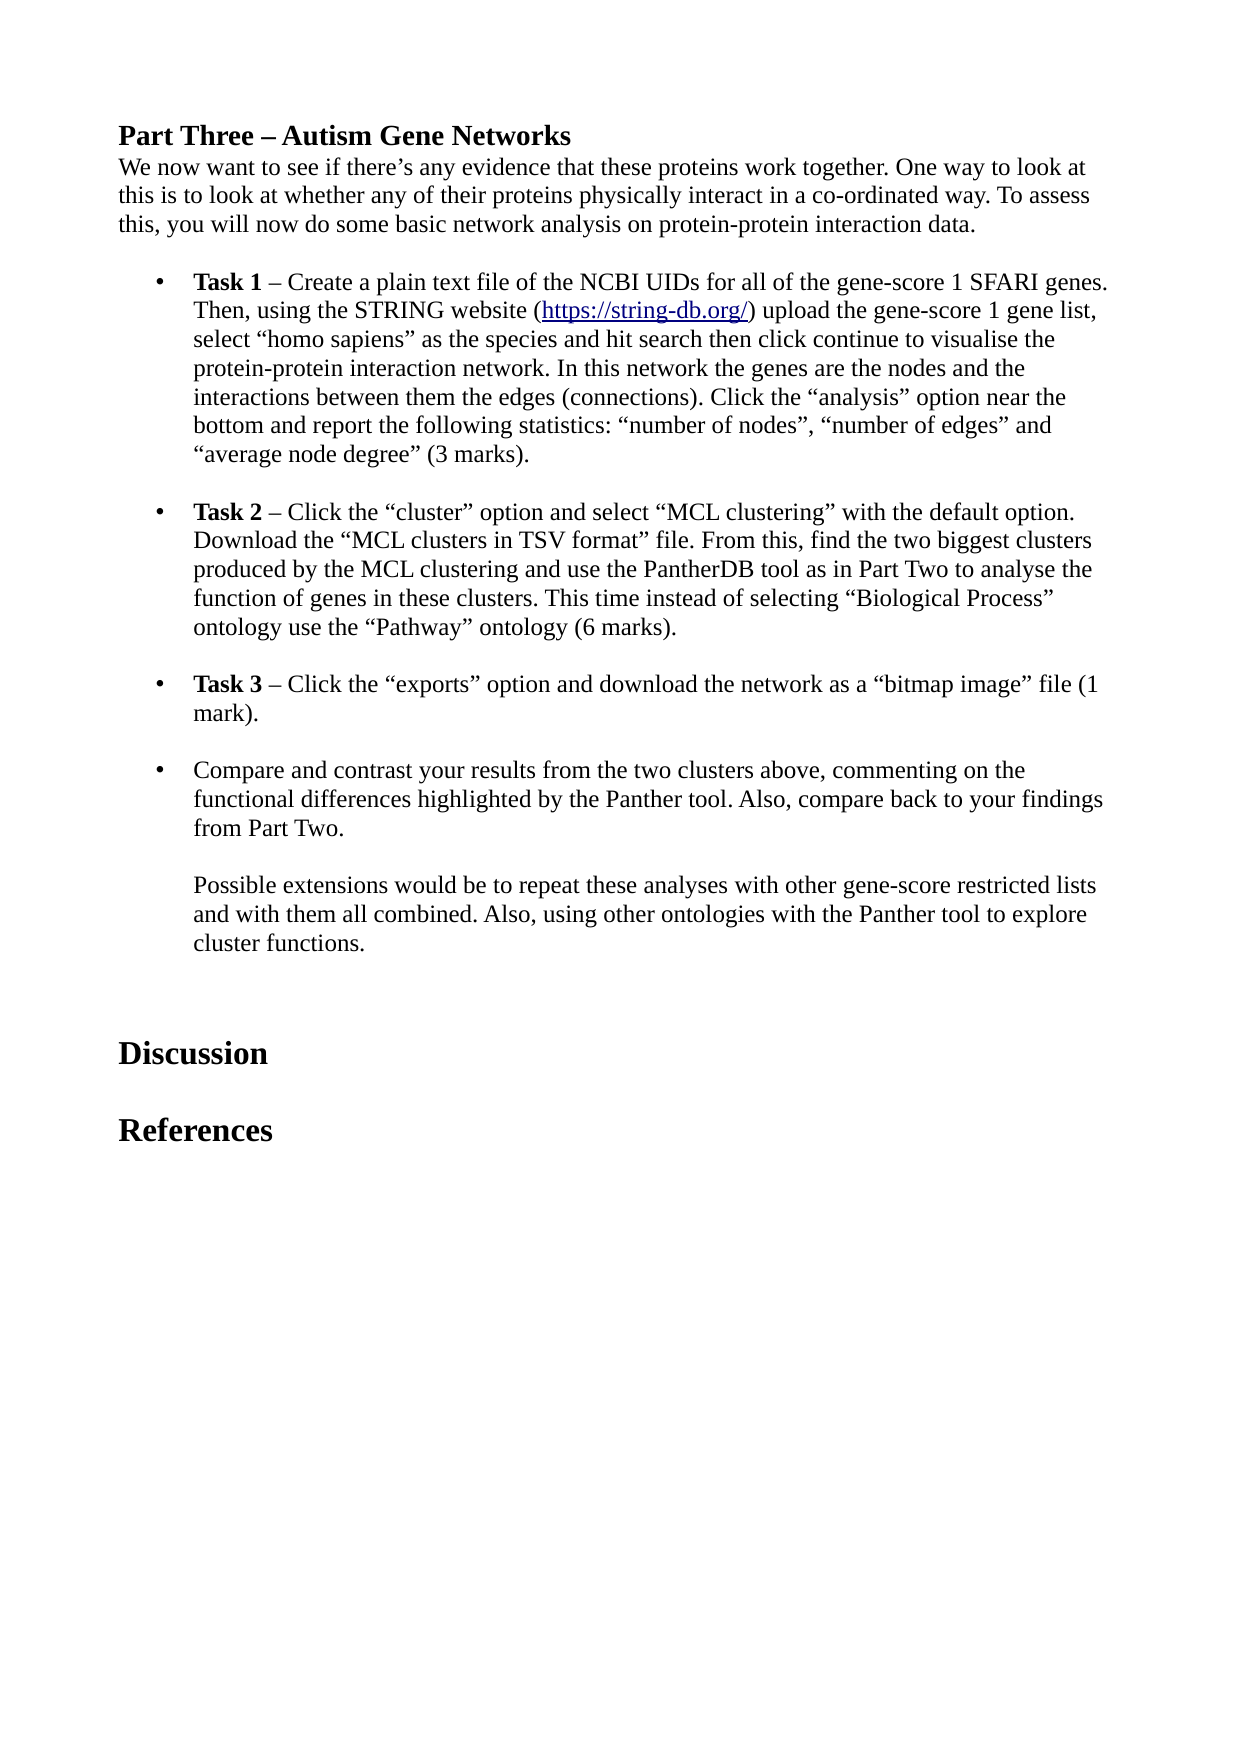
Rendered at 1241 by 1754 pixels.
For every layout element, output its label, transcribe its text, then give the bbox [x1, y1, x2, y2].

list Compare and contrast your results from the two clusters above, commenting on the functional differences highlighted by the Panther tool. Also, compare back to your findings from Part Two. Possible extensions would be to repeat these analyses with other gene-score restricted lists and with them all combined. Also, using other ontologies with the Panther tool to explore cluster functions. [156, 755, 1122, 957]
list Task 2 – Click the “cluster” option and select “MCL clustering” with the default option. Download the “MCL clusters in TSV format” file. From this, find the two biggest clusters produced by the MCL clustering and use the PantherDB tool as in Part Two to analyse the function of genes in these clusters. This time instead of selecting “Biological Process” ontology use the “Pathway” ontology (6 marks). [156, 497, 1122, 669]
list Task 3 – Click the “exports” option and download the network as a “bitmap image” file (1 mark). [156, 669, 1122, 755]
text References [118, 1110, 1122, 1148]
text We now want to see if there’s any evidence that these proteins work together. One way to look at this is to look at whether any of their proteins physically interact in a co-ordinated way. To assess this, you will now do some basic network analysis on protein-protein interaction data. [118, 152, 1122, 267]
list Task 1 – Create a plain text file of the NCBI UIDs for all of the gene-score 1 SFARI genes. Then, using the STRING website (https://string-db.org/) upload the gene-score 1 gene list, select “homo sapiens” as the species and hit search then click continue to visualise the protein-protein interaction network. In this network the genes are the nodes and the interactions between them the edges (connections). Click the “analysis” option near the bottom and report the following statistics: “number of nodes”, “number of edges” and “average node degree” (3 marks). [156, 267, 1122, 497]
text Part Three – Autism Gene Networks [118, 118, 1122, 152]
text Discussion [118, 1033, 1122, 1110]
